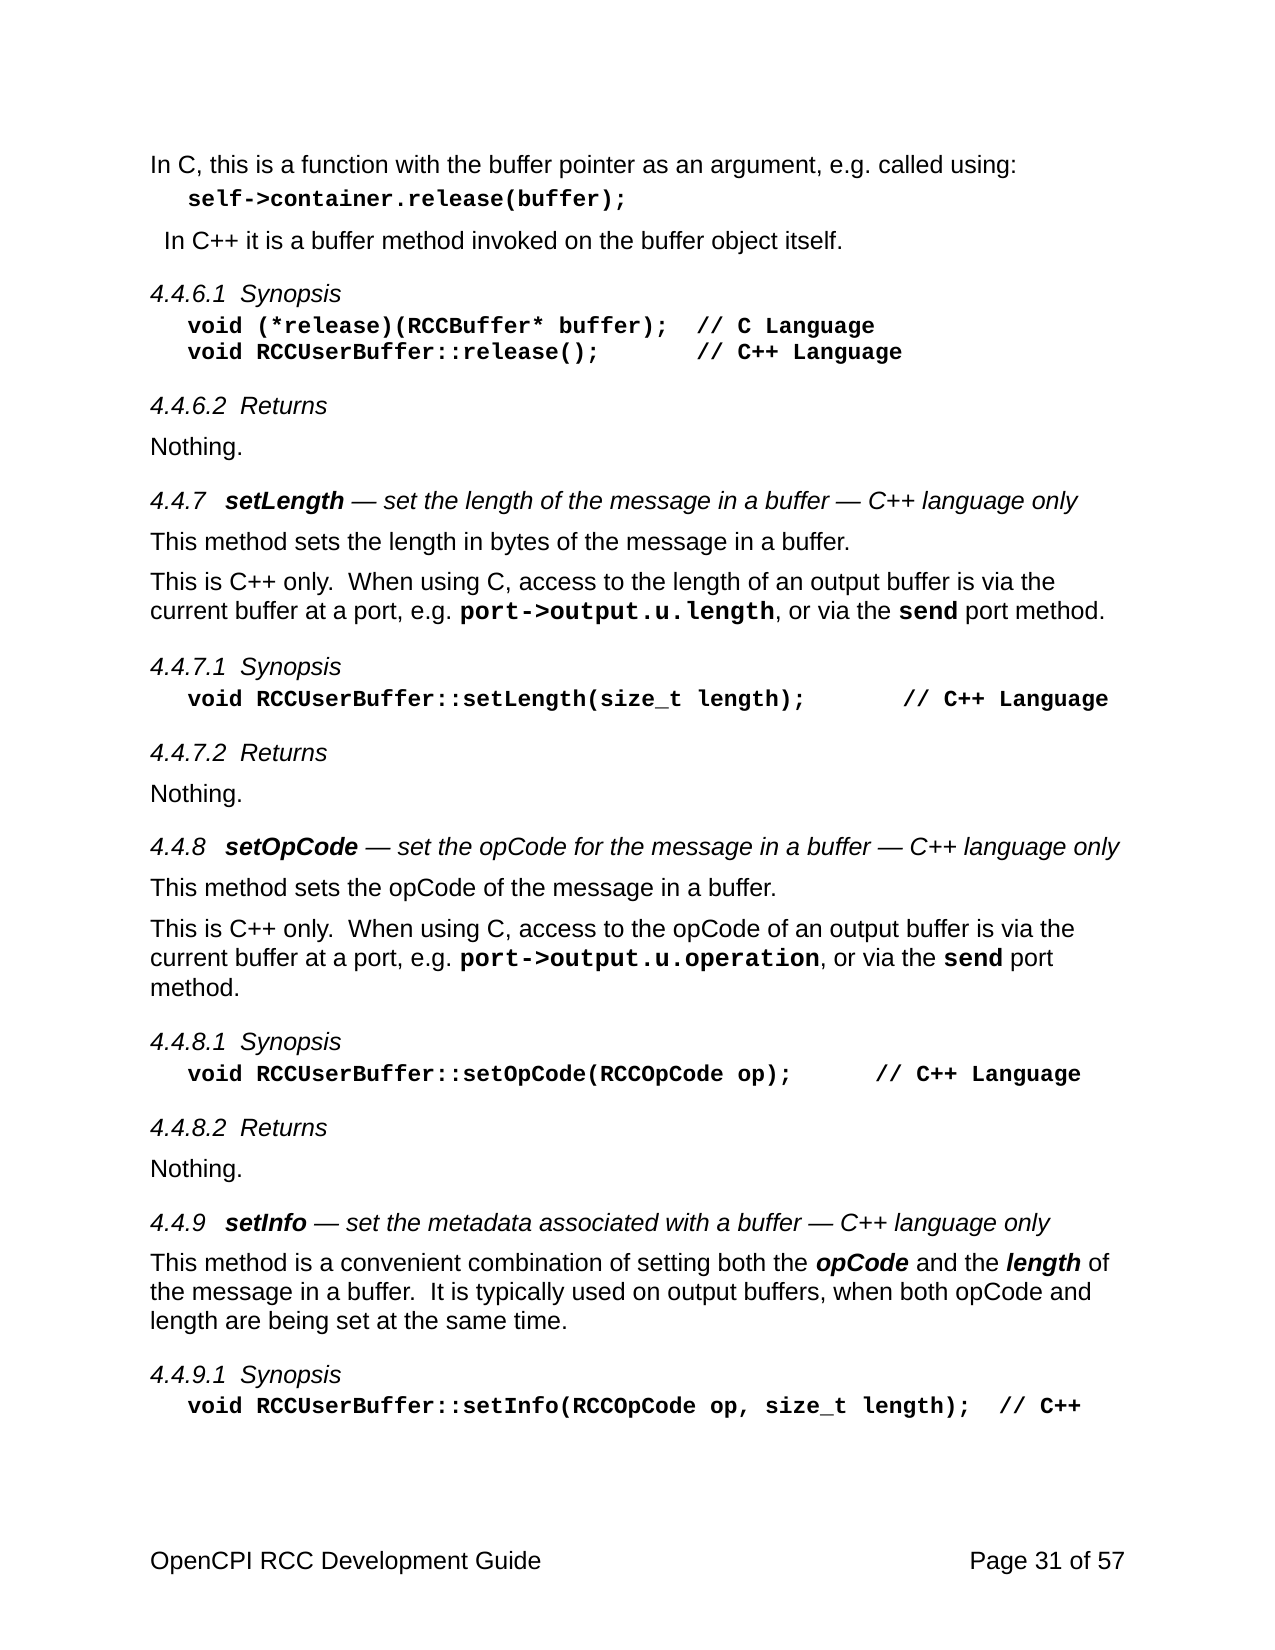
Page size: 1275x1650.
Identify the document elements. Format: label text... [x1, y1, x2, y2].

text Nothing. [150, 1154, 1125, 1183]
text This is C++ only. When using C, access to the length of an output buffer is via the current buffer at a port, e.g. port->output.u.length, or via the send port method. [150, 567, 1125, 627]
text void RCCUserBuffer::setLength(size_t length); // C++ Language [187, 687, 1125, 713]
subtitle Synopsis [150, 1027, 1125, 1056]
text In C++ it is a buffer method invoked on the buffer object itself. [150, 226, 1125, 254]
subtitle Synopsis [150, 652, 1125, 681]
subtitle setInfo — set the metadata associated with a buffer — C++ language only [150, 1208, 1125, 1236]
subtitle setOpCode — set the opCode for the message in a buffer — C++ language only [150, 832, 1125, 861]
text This method sets the length in bytes of the message in a buffer. [150, 526, 1125, 555]
text In C, this is a function with the buffer pointer as an argument, e.g. called using: [150, 150, 1125, 179]
subtitle Returns [150, 738, 1125, 767]
subtitle Synopsis [150, 1359, 1125, 1388]
text Nothing. [150, 432, 1125, 461]
text Nothing. [150, 778, 1125, 807]
subtitle Returns [150, 1113, 1125, 1142]
text self->container.release(buffer); [187, 188, 1125, 214]
text This method is a convenient combination of setting both the opCode and the length of the message in a buffer. It is typically used on output buffers, when both opCode and length are being set at the same time. [150, 1248, 1125, 1334]
subtitle Synopsis [150, 279, 1125, 308]
text This method sets the opCode of the message in a buffer. [150, 873, 1125, 902]
subtitle setLength — set the length of the message in a buffer — C++ language only [150, 486, 1125, 514]
text void (*release)(RCCBuffer* buffer); // C Language void RCCUserBuffer::release(); // C++ Language [187, 314, 1125, 366]
text This is C++ only. When using C, access to the opCode of an output buffer is via the current buffer at a port, e.g. port->output.u.operation, or via the send port method. [150, 914, 1125, 1002]
text void RCCUserBuffer::setOpCode(RCCOpCode op); // C++ Language [187, 1062, 1125, 1088]
subtitle Returns [150, 391, 1125, 420]
text void RCCUserBuffer::setInfo(RCCOpCode op, size_t length); // C++ [187, 1394, 1125, 1421]
